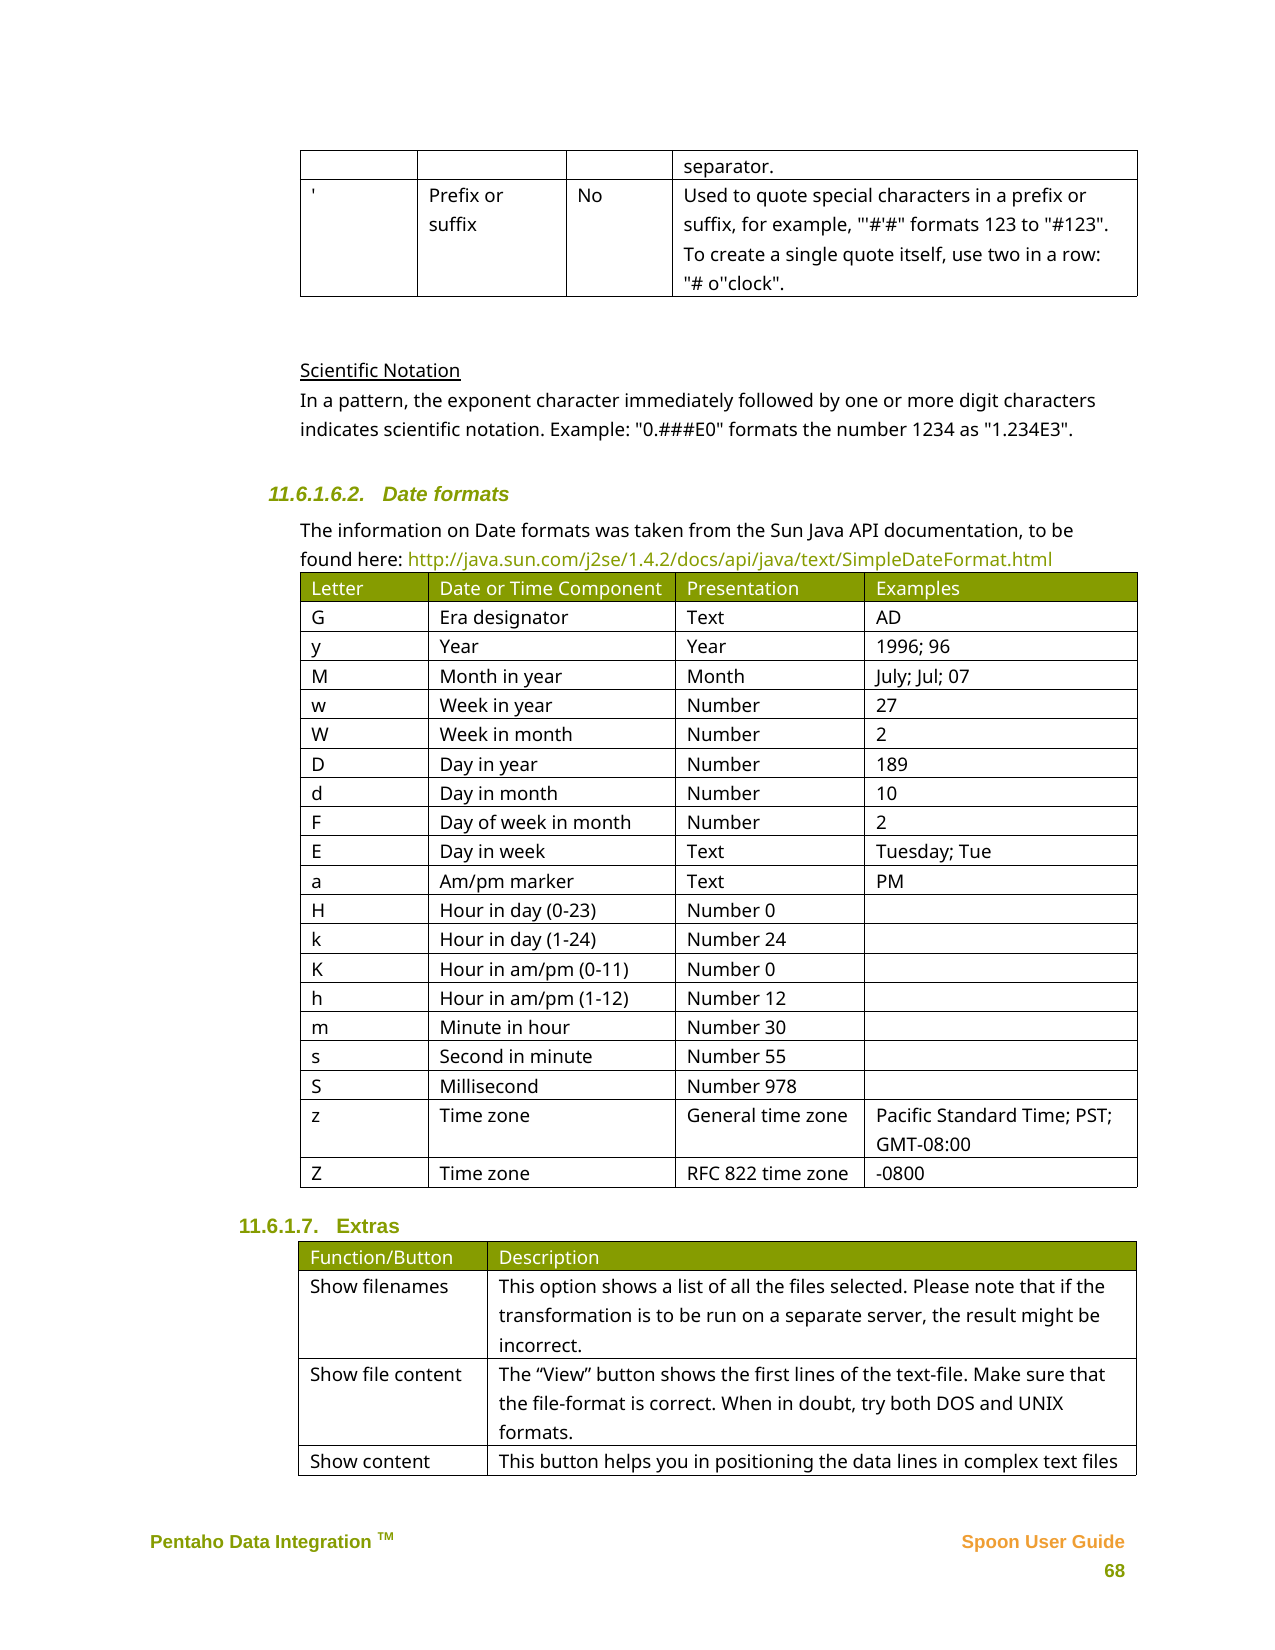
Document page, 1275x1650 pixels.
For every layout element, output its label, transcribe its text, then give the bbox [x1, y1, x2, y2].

table_cell Number 978 [676, 1071, 864, 1099]
table_cell [865, 1041, 1137, 1069]
table_cell z [301, 1100, 428, 1157]
table_cell [865, 924, 1137, 952]
subtitle Date formats [268, 478, 1125, 507]
table_cell m [301, 1012, 428, 1040]
table_cell Week in year [429, 690, 675, 718]
table_cell Week in month [429, 719, 675, 748]
table_cell Month [676, 661, 864, 689]
table_cell -0800 [865, 1158, 1137, 1187]
table_cell Minute in hour [429, 1012, 675, 1040]
table_cell [567, 151, 672, 179]
table_cell Time zone [429, 1100, 675, 1157]
table_cell [301, 151, 417, 179]
table_cell General time zone [676, 1100, 864, 1157]
table_cell Number 12 [676, 983, 864, 1011]
table_cell July; Jul; 07 [865, 661, 1137, 689]
table_cell d [301, 778, 428, 806]
table_cell Am/pm marker [429, 866, 675, 894]
table_cell Hour in day (1-24) [429, 924, 675, 952]
table_cell Number [676, 749, 864, 777]
table_cell ' [301, 180, 417, 296]
table_cell Year [676, 632, 864, 660]
table_cell [865, 895, 1137, 923]
table_cell Show file content [299, 1359, 487, 1445]
table_cell Number [676, 690, 864, 718]
table_cell Text [676, 866, 864, 894]
table_header Presentation [676, 573, 864, 601]
table_cell AD [865, 602, 1137, 631]
table_cell Day in week [429, 836, 675, 865]
table_cell K [301, 954, 428, 982]
table_cell Number [676, 778, 864, 806]
table_cell No [567, 180, 672, 296]
table_cell Number 24 [676, 924, 864, 952]
table_cell Text [676, 836, 864, 865]
table_cell [865, 1071, 1137, 1099]
table_header Date or Time Component [429, 573, 675, 601]
table_cell Month in year [429, 661, 675, 689]
table_cell Show content [299, 1446, 487, 1475]
table_cell S [301, 1071, 428, 1099]
table_cell Millisecond [429, 1071, 675, 1099]
text The information on Date formats was taken from the Sun Java API documentation, to be found here: http://java.sun.com/j2se/1.4.2/docs/api/java/text/SimpleDateFormat.html [300, 514, 1125, 572]
table_cell Hour in day (0-23) [429, 895, 675, 923]
table_cell w [301, 690, 428, 718]
table_cell [865, 983, 1137, 1011]
table_cell Hour in am/pm (0-11) [429, 954, 675, 982]
table_cell 189 [865, 749, 1137, 777]
table_cell Number [676, 807, 864, 835]
text Scientific Notation [300, 354, 1125, 384]
table_cell [865, 1012, 1137, 1040]
table_cell Era designator [429, 602, 675, 631]
table_cell [865, 954, 1137, 982]
table_cell 27 [865, 690, 1137, 718]
table_cell k [301, 924, 428, 952]
table_cell E [301, 836, 428, 865]
table_cell This button helps you in positioning the data lines in complex text files [488, 1446, 1136, 1475]
table_cell 2 [865, 719, 1137, 748]
subtitle Extras [239, 1206, 1125, 1240]
table_cell Second in minute [429, 1041, 675, 1069]
table_cell Number [676, 719, 864, 748]
table_cell F [301, 807, 428, 835]
table_cell PM [865, 866, 1137, 894]
table_cell Year [429, 632, 675, 660]
text In a pattern, the exponent character immediately followed by one or more digit characters indicates scientific notation. Example: "0.###E0" formats the number 1234 as "1.234E3". [300, 384, 1125, 442]
table_cell separator. [673, 151, 1137, 179]
table_cell Z [301, 1158, 428, 1187]
table_cell Tuesday; Tue [865, 836, 1137, 865]
table_cell 1996; 96 [865, 632, 1137, 660]
table_cell y [301, 632, 428, 660]
table_cell Hour in am/pm (1-12) [429, 983, 675, 1011]
table_cell s [301, 1041, 428, 1069]
table_cell Day of week in month [429, 807, 675, 835]
table_cell Pacific Standard Time; PST; GMT-08:00 [865, 1100, 1137, 1157]
table_cell Used to quote special characters in a prefix or suffix, for example, "'#'#" formats 123 to "#123". To create a single quote itself, use two in a row: "# o''clock". [673, 180, 1137, 296]
table_cell W [301, 719, 428, 748]
table_cell D [301, 749, 428, 777]
table_cell Show filenames [299, 1271, 487, 1358]
table_cell Prefix or suffix [418, 180, 566, 296]
table_cell G [301, 602, 428, 631]
table_cell Number 0 [676, 895, 864, 923]
table_cell H [301, 895, 428, 923]
table_header Description [488, 1242, 1136, 1270]
table_cell [418, 151, 566, 179]
table_cell Number 0 [676, 954, 864, 982]
table_cell M [301, 661, 428, 689]
table_cell Number 30 [676, 1012, 864, 1040]
table_cell a [301, 866, 428, 894]
table_cell The “View” button shows the first lines of the text-file. Make sure that the file-format is correct. When in doubt, try both DOS and UNIX formats. [488, 1359, 1136, 1445]
table_cell Number 55 [676, 1041, 864, 1069]
table_cell Day in month [429, 778, 675, 806]
table_cell Text [676, 602, 864, 631]
table_cell RFC 822 time zone [676, 1158, 864, 1187]
table_header Letter [301, 573, 428, 601]
table_cell 10 [865, 778, 1137, 806]
table_header Function/Button [299, 1242, 487, 1270]
table_header Examples [865, 573, 1137, 601]
table_cell 2 [865, 807, 1137, 835]
table_cell h [301, 983, 428, 1011]
table_cell Day in year [429, 749, 675, 777]
table_cell This option shows a list of all the files selected. Please note that if the transformation is to be run on a separate server, the result might be incorrect. [488, 1271, 1136, 1358]
table_cell Time zone [429, 1158, 675, 1187]
